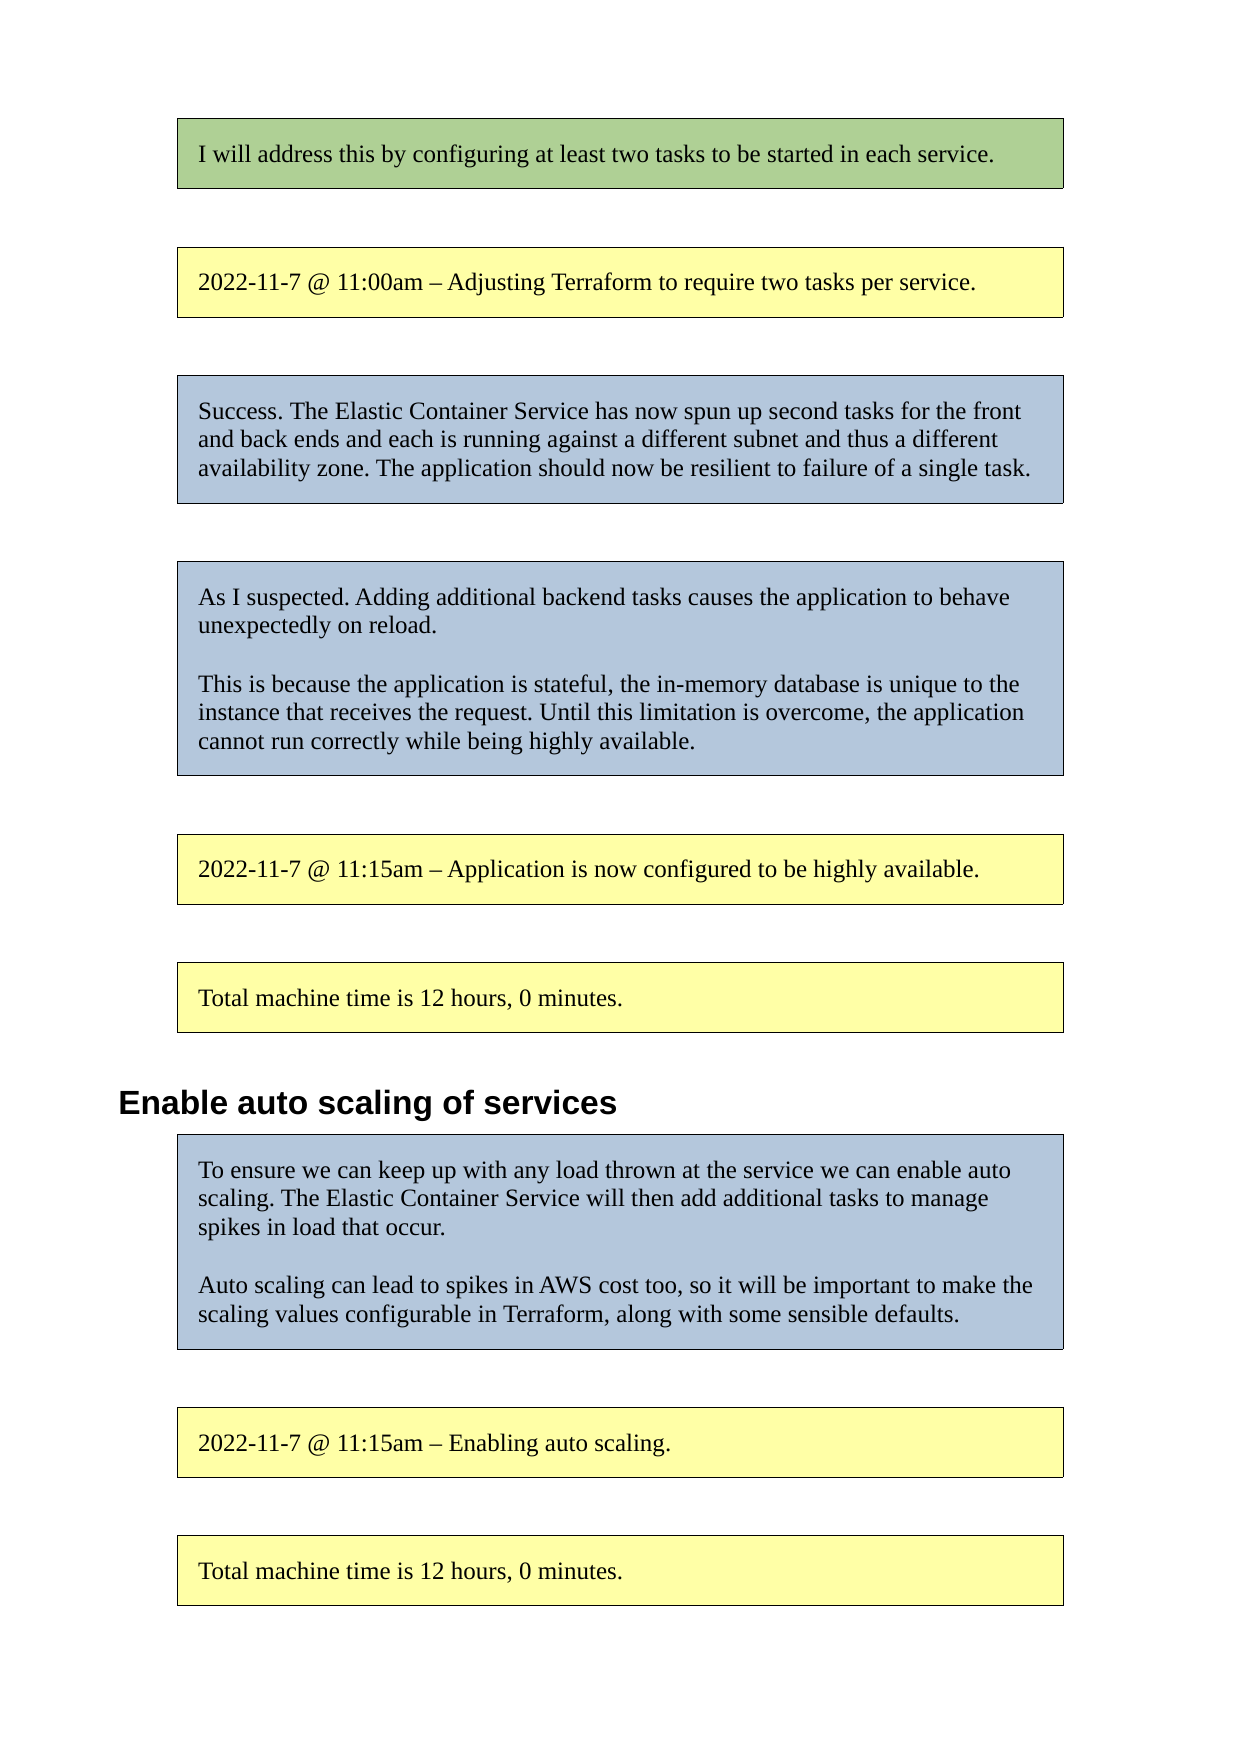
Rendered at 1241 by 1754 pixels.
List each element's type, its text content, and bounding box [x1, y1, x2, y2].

text To ensure we can keep up with any load thrown at the service we can enable auto scaling. The Elastic Container Service will then add additional tasks to manage spikes in load that occur. [178, 1135, 1063, 1241]
text Success. The Elastic Container Service has now spun up second tasks for the front and back ends and each is running against a different subnet and thus a different availability zone. The application should now be resilient to failure of a single task. [178, 376, 1063, 503]
text 2022-11-7 @ 11:15am – Enabling auto scaling. [178, 1408, 1063, 1477]
text 2022-11-7 @ 11:15am – Application is now configured to be highly available. [178, 835, 1063, 904]
text As I suspected. Adding additional backend tasks causes the application to behave unexpectedly on reload. [178, 562, 1063, 639]
text Total machine time is 12 hours, 0 minutes. [178, 963, 1063, 1032]
text 2022-11-7 @ 11:00am – Adjusting Terraform to require two tasks per service. [178, 248, 1063, 317]
text Total machine time is 12 hours, 0 minutes. [178, 1536, 1063, 1605]
text Auto scaling can lead to spikes in AWS cost too, so it will be important to make the scaling values configurable in Terraform, along with some sensible defaults. [178, 1250, 1063, 1349]
subtitle Enable auto scaling of services [118, 1083, 1122, 1121]
text This is because the application is stateful, the in-memory database is unique to the instance that receives the request. Until this limitation is overcome, the application cannot run correctly while being highly available. [178, 648, 1063, 775]
text I will address this by configuring at least two tasks to be started in each service. [178, 119, 1063, 188]
